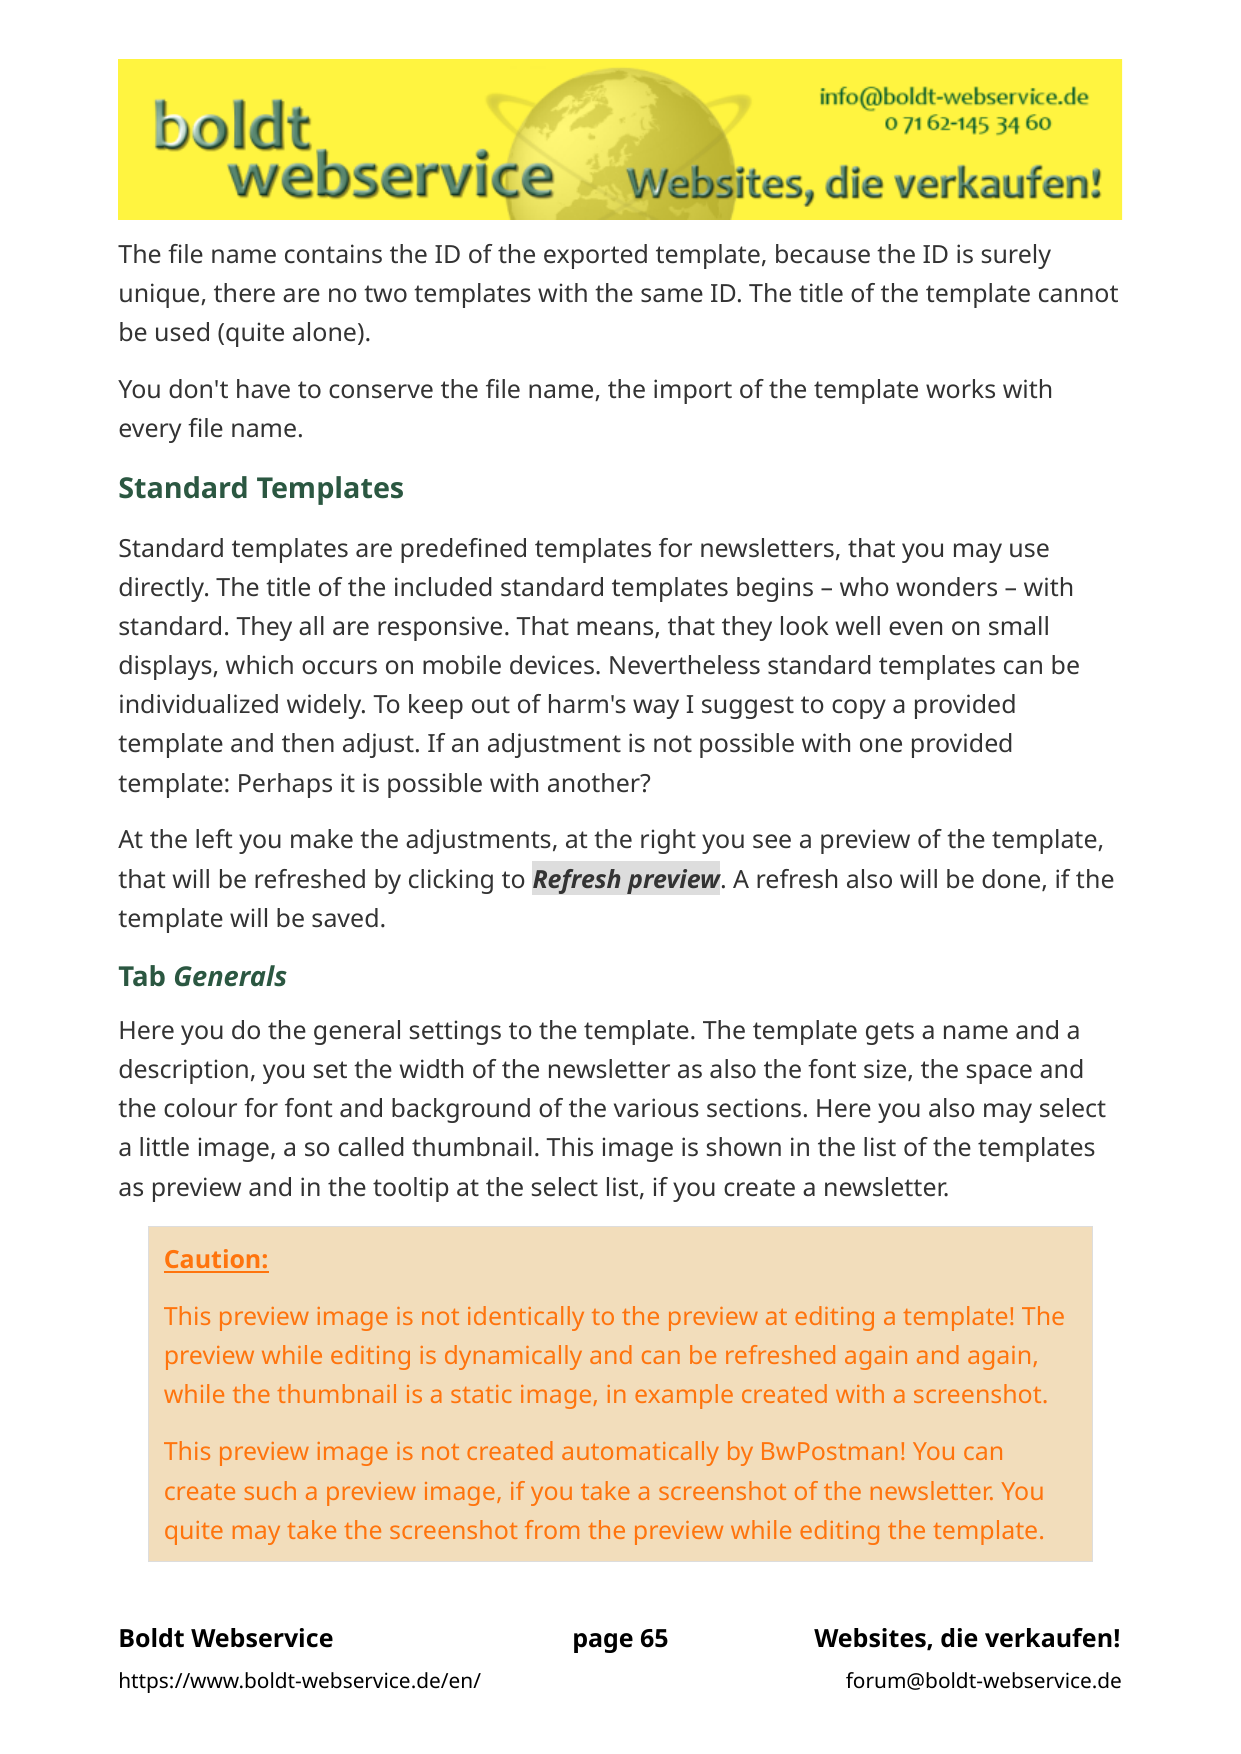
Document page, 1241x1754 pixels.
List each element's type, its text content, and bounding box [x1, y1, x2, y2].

text This preview image is not identically to the preview at editing a template! The preview while editing is dynamically and can be refreshed again and again, while the thumbnail is a static image, in example created with a screenshot. [149, 1283, 1092, 1411]
subtitle Standard Templates [118, 467, 1122, 507]
picture [118, 59, 1123, 220]
text Here you do the general settings to the template. The template gets a name and a description, you set the width of the newsletter as also the font size, the space and the colour for font and background of the various sections. Here you also may select a little image, a so called thumbnail. This image is shown in the list of the templates as preview and in the tooltip at the select list, if you create a newsletter. [118, 1013, 1122, 1203]
subtitle Tab Generals [118, 957, 1122, 995]
text The file name contains the ID of the exported template, because the ID is surely unique, there are no two templates with the same ID. The title of the template cannot be used (quite alone). [118, 236, 1122, 349]
text Caution: [149, 1227, 1092, 1276]
text Standard templates are predefined templates for newsletters, that you may use directly. The title of the included standard templates begins – who wonders – with standard. They all are responsive. That means, that they look well even on small displays, which occurs on mobile devices. Nevertheless standard templates can be individualized widely. To keep out of harm's way I suggest to copy a provided template and then adjust. If an adjustment is not possible with one provided template: Perhaps it is possible with another? [118, 530, 1122, 799]
text You don't have to conserve the file name, the import of the template works with every file name. [118, 371, 1122, 445]
text This preview image is not created automatically by BwPostman! You can create such a preview image, if you take a screenshot of the newsletter. You quite may take the screenshot from the preview while editing the template. [149, 1418, 1092, 1561]
text At the left you make the adjustments, at the right you see a preview of the template, that will be refreshed by clicking to Refresh preview. A refresh also will be done, if the template will be saved. [118, 822, 1122, 934]
